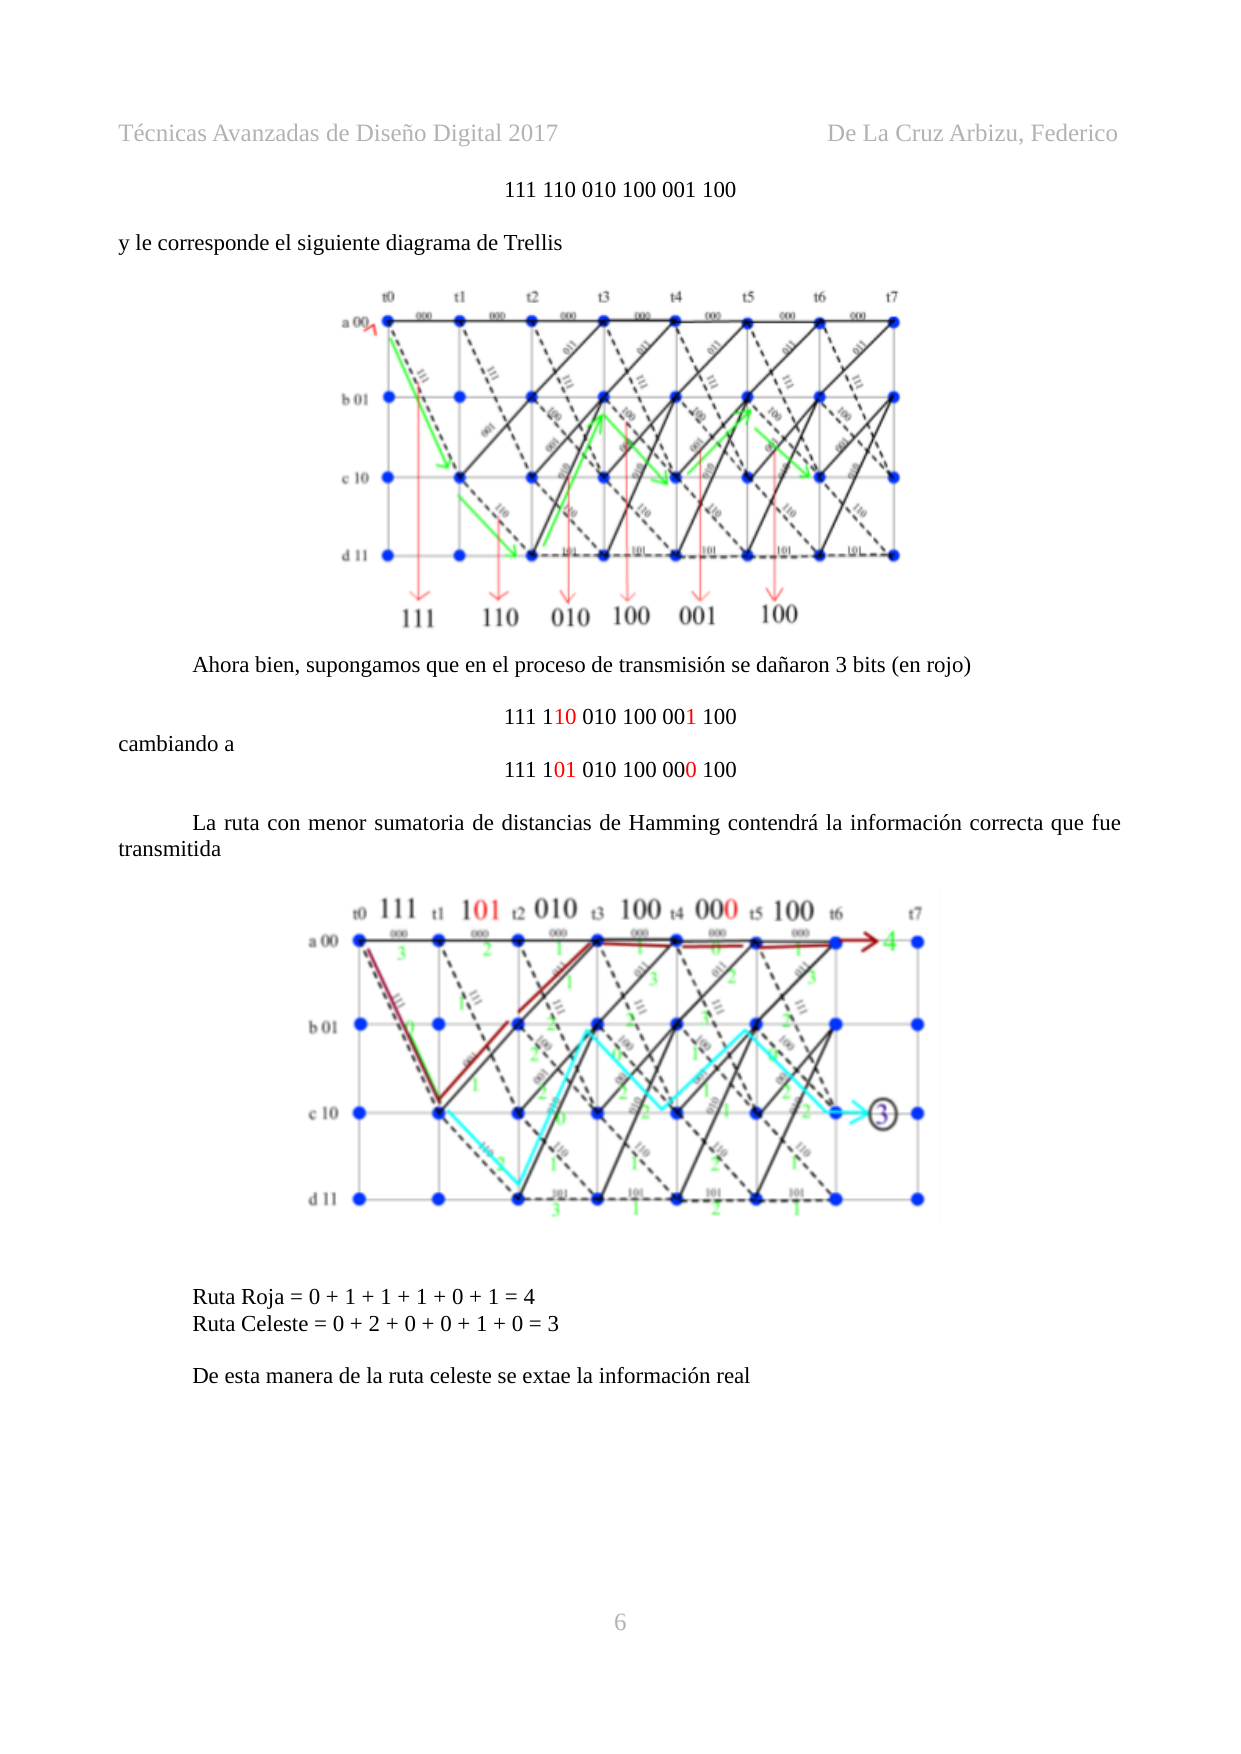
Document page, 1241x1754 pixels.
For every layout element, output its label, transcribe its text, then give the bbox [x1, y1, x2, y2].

text De esta manera de la ruta celeste se extae la información real [118, 1362, 1122, 1389]
text Ruta Celeste = 0 + 2 + 0 + 0 + 1 + 0 = 3 [118, 1309, 1122, 1336]
text Ahora bien, supongamos que en el proceso de transmisión se dañaron 3 bits (en rojo) [118, 651, 1122, 677]
text 111 110 010 100 001 100 [118, 176, 1122, 203]
text La ruta con menor sumatoria de distancias de Hamming contendrá la información correcta que fue transmitida [118, 809, 1122, 862]
text 111 101 010 100 000 100 [118, 756, 1122, 782]
text y le corresponde el siguiente diagrama de Trellis [118, 229, 1122, 255]
picture [292, 887, 948, 1227]
text Ruta Roja = 0 + 1 + 1 + 1 + 0 + 1 = 4 [118, 1283, 1122, 1309]
text cambiando a [118, 730, 1122, 756]
picture [332, 281, 908, 634]
text 111 110 010 100 001 100 [118, 703, 1122, 730]
